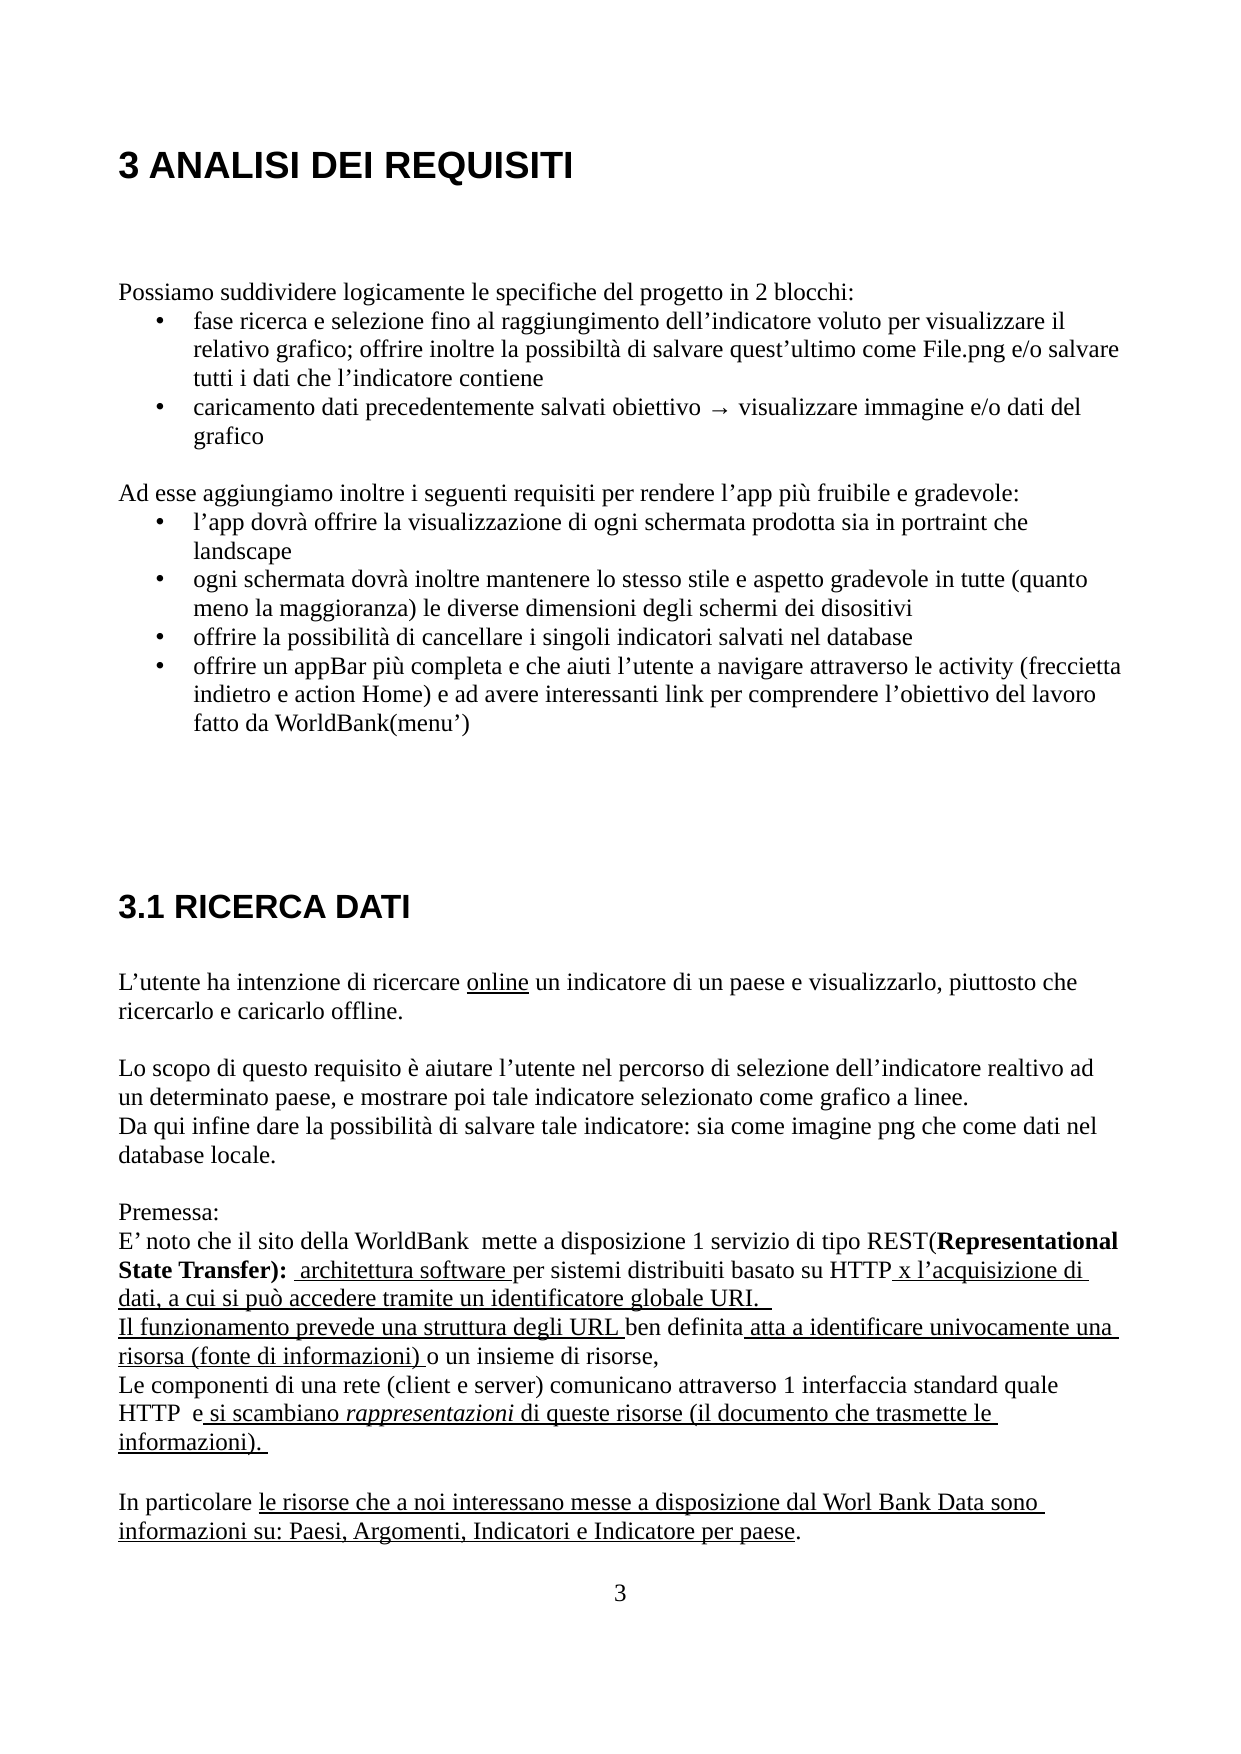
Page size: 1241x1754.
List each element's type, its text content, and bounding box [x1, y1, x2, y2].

list fase ricerca e selezione fino al raggiungimento dell’indicatore voluto per visualizzare il relativo grafico; offrire inoltre la possibiltà di salvare quest’ultimo come File.png e/o salvare tutti i dati che l’indicatore contiene [156, 306, 1122, 392]
text In particolare le risorse che a noi interessano messe a disposizione dal Worl Bank Data sono informazioni su: Paesi, Argomenti, Indicatori e Indicatore per paese. [118, 1487, 1122, 1545]
text Le componenti di una rete (client e server) comunicano attraverso 1 interfaccia standard quale HTTP e si scambiano rappresentazioni di queste risorse (il documento che trasmette le informazioni). [118, 1370, 1122, 1456]
text Premessa: [118, 1197, 1122, 1226]
list l’app dovrà offrire la visualizzazione di ogni schermata prodotta sia in portraint che landscape [156, 507, 1122, 564]
text E’ noto che il sito della WorldBank mette a disposizione 1 servizio di tipo REST(Representational State Transfer): architettura software per sistemi distribuiti basato su HTTP x l’acquisizione di dati, a cui si può accedere tramite un identificatore globale URI. [118, 1226, 1122, 1312]
text Lo scopo di questo requisito è aiutare l’utente nel percorso di selezione dell’indicatore realtivo ad un determinato paese, e mostrare poi tale indicatore selezionato come grafico a linee. [118, 1053, 1122, 1111]
subtitle 3 ANALISI DEI REQUISITI [118, 143, 1122, 187]
text Ad esse aggiungiamo inoltre i seguenti requisiti per rendere l’app più fruibile e gradevole: [118, 478, 1122, 507]
text Il funzionamento prevede una struttura degli URL ben definita atta a identificare univocamente una risorsa (fonte di informazioni) o un insieme di risorse, [118, 1312, 1122, 1370]
text Da qui infine dare la possibilità di salvare tale indicatore: sia come imagine png che come dati nel database locale. [118, 1111, 1122, 1168]
list ogni schermata dovrà inoltre mantenere lo stesso stile e aspetto gradevole in tutte (quanto meno la maggioranza) le diverse dimensioni degli schermi dei disositivi [156, 564, 1122, 622]
text L’utente ha intenzione di ricercare online un indicatore di un paese e visualizzarlo, piuttosto che ricercarlo e caricarlo offline. [118, 967, 1122, 1025]
list caricamento dati precedentemente salvati obiettivo → visualizzare immagine e/o dati del grafico [156, 392, 1122, 449]
list offrire un appBar più completa e che aiuti l’utente a navigare attraverso le activity (freccietta indietro e action Home) e ad avere interessanti link per comprendere l’obiettivo del lavoro fatto da WorldBank(menu’) [156, 651, 1122, 737]
subtitle 3.1 RICERCA DATI [118, 887, 1122, 926]
text Possiamo suddividere logicamente le specifiche del progetto in 2 blocchi: [118, 277, 1122, 306]
list offrire la possibilità di cancellare i singoli indicatori salvati nel database [156, 622, 1122, 651]
